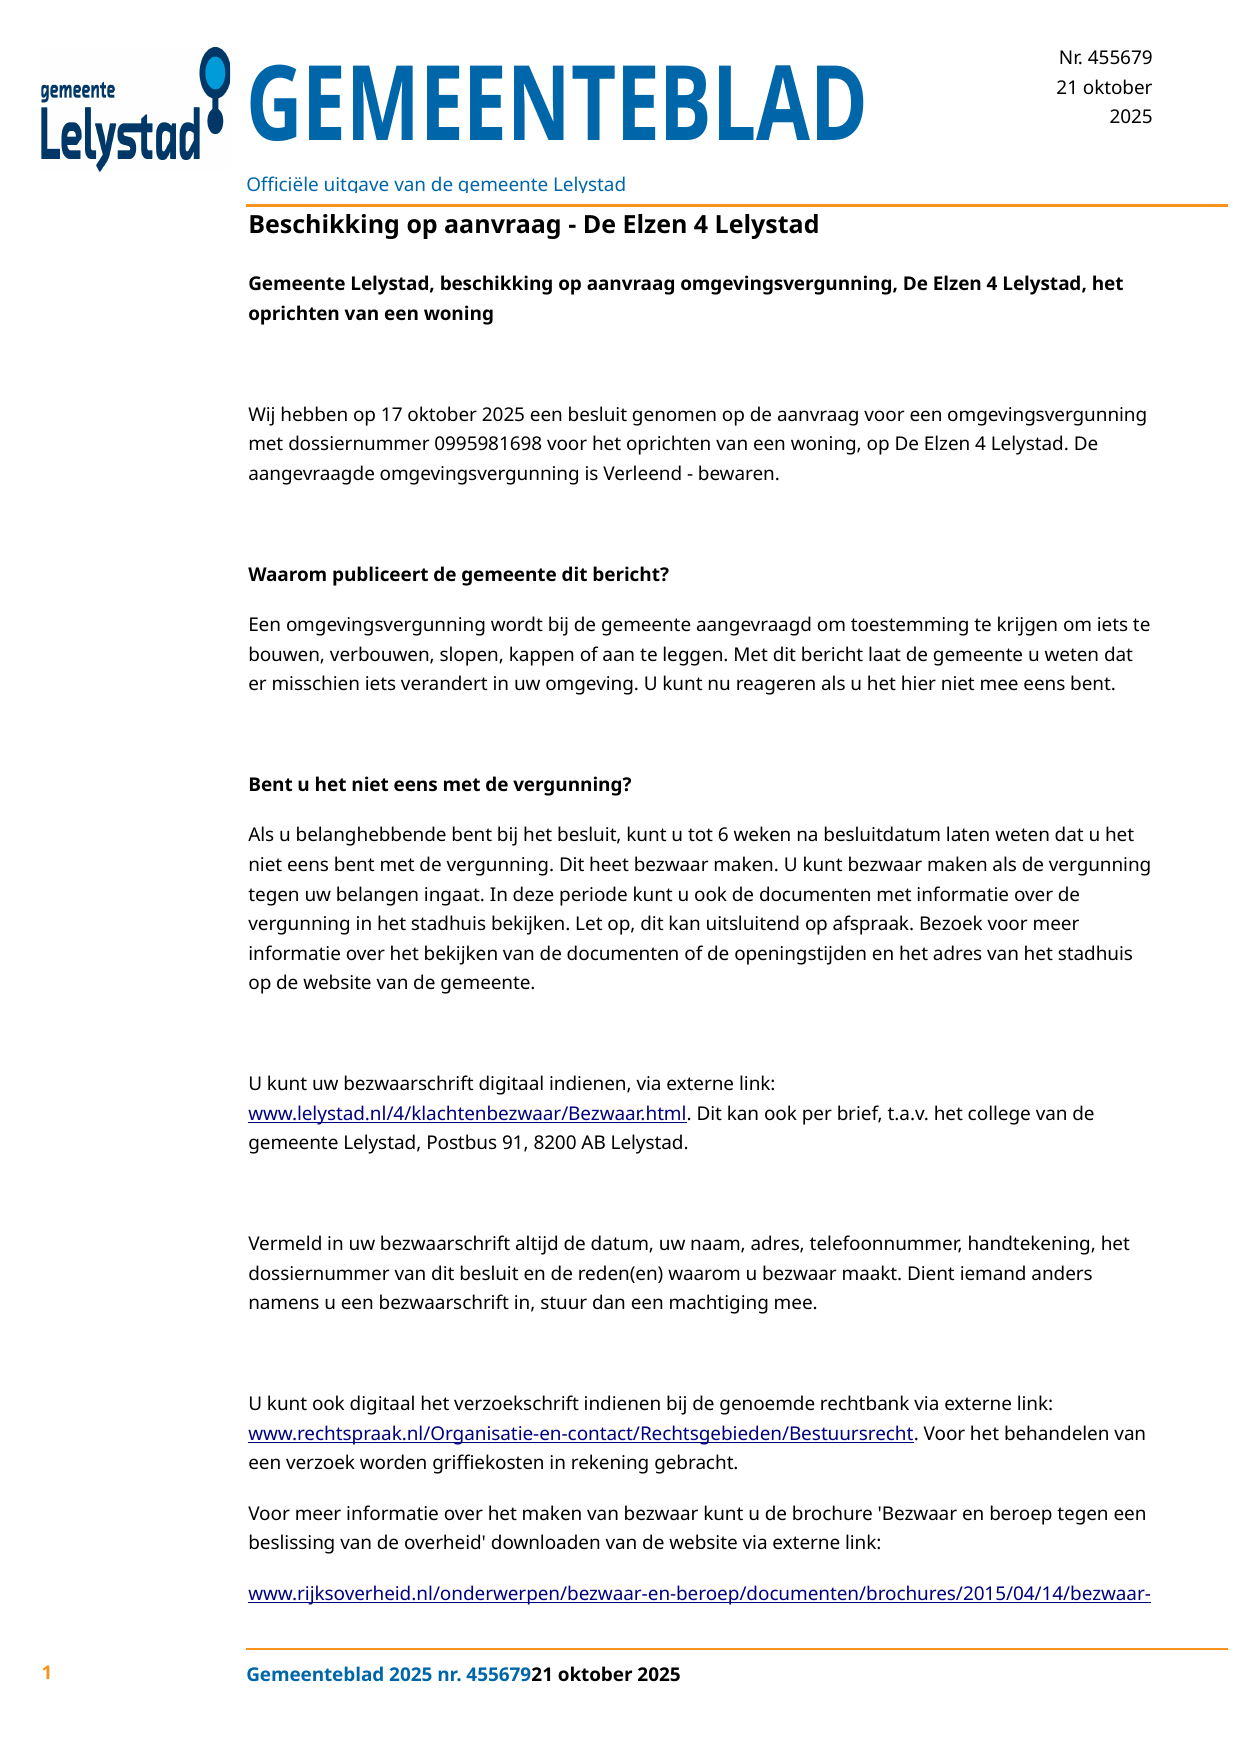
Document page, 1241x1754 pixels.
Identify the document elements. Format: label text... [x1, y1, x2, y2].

text U kunt ook digitaal het verzoekschrift indienen bij de genoemde rechtbank via externe link: www.rechtspraak.nl/Organisatie-en-contact/Rechtsgebieden/Bestuursrecht. Voor het behandelen van een verzoek worden griffiekosten in rekening gebracht. [248, 1390, 1152, 1475]
text Wij hebben op 17 oktober 2025 een besluit genomen op de aanvraag voor een omgevingsvergunning met dossiernummer 0995981698 voor het oprichten van een woning, op De Elzen 4 Lelystad. De aangevraagde omgevingsvergunning is Verleend - bewaren. [248, 401, 1152, 486]
text Vermeld in uw bezwaarschrift altijd de datum, uw naam, adres, telefoonnummer, handtekening, het dossiernummer van dit besluit en de reden(en) waarom u bezwaar maakt. Dient iemand anders namens u een bezwaarschrift in, stuur dan een machtiging mee. [248, 1230, 1152, 1315]
text Beschikking op aanvraag - De Elzen 4 Lelystad [248, 207, 1152, 241]
text Als u belanghebbende bent bij het besluit, kunt u tot 6 weken na besluitdatum laten weten dat u het niet eens bent met de vergunning. Dit heet bezwaar maken. U kunt bezwaar maken als de vergunning tegen uw belangen ingaat. In deze periode kunt u ook de documenten met informatie over de vergunning in het stadhuis bekijken. Let op, dit kan uitsluitend op afspraak. Bezoek voor meer informatie over het bekijken van de documenten of de openingstijden en het adres van het stadhuis op de website van de gemeente. [248, 822, 1152, 995]
text Waarom publiceert de gemeente dit bericht? [248, 561, 1152, 586]
text www.rijksoverheid.nl/onderwerpen/bezwaar-en-beroep/documenten/brochures/2015/04/14/bezwaar- [248, 1580, 1152, 1606]
text Voor meer informatie over het maken van bezwaar kunt u de brochure 'Bezwaar en beroep tegen een beslissing van de overheid' downloaden van de website via externe link: [248, 1500, 1152, 1555]
picture [41, 47, 231, 172]
text Een omgevingsvergunning wordt bij de gemeente aangevraagd om toestemming te krijgen om iets te bouwen, verbouwen, slopen, kappen of aan te leggen. Met dit bericht laat de gemeente u weten dat er misschien iets verandert in uw omgeving. U kunt nu reageren als u het hier niet mee eens bent. [248, 611, 1152, 696]
text Bent u het niet eens met de vergunning? [248, 771, 1152, 797]
text Gemeente Lelystad, beschikking op aanvraag omgevingsvergunning, De Elzen 4 Lelystad, het oprichten van een woning [248, 270, 1152, 326]
text U kunt uw bezwaarschrift digitaal indienen, via externe link: www.lelystad.nl/4/klachtenbezwaar/Bezwaar.html. Dit kan ook per brief, t.a.v. het college van de gemeente Lelystad, Postbus 91, 8200 AB Lelystad. [248, 1070, 1152, 1155]
